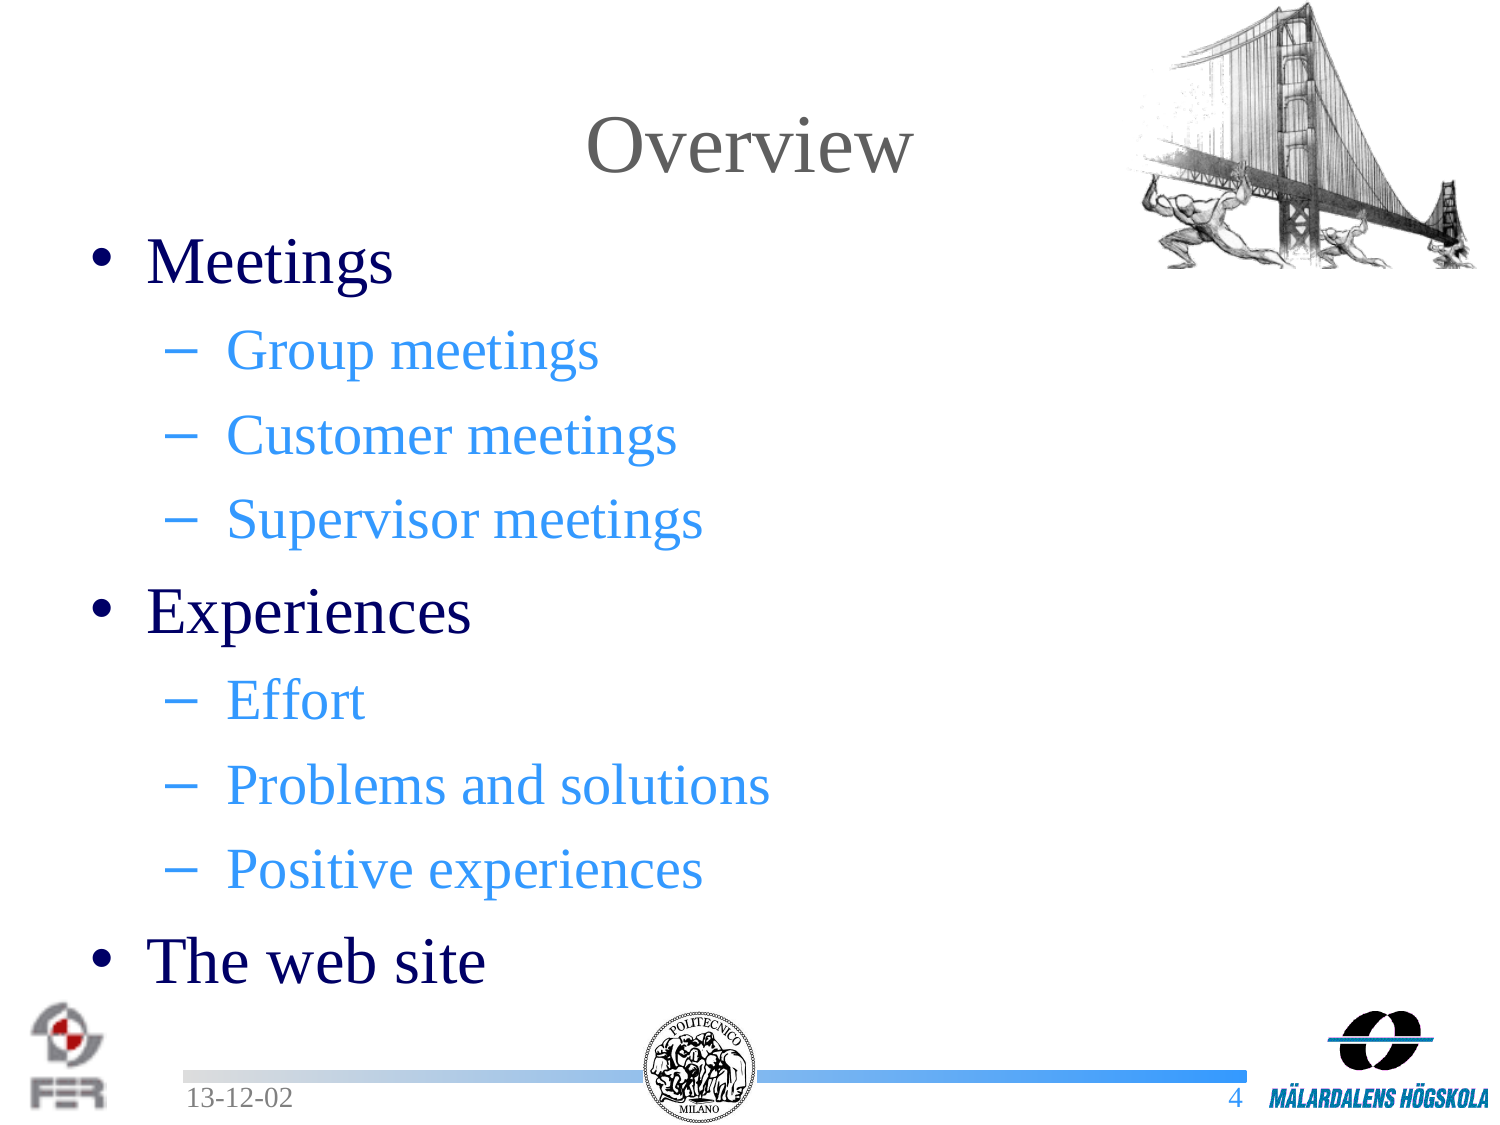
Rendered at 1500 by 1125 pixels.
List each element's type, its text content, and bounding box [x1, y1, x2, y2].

picture [1122, 0, 1477, 269]
picture [1368, 1093, 1374, 1104]
picture [643, 1011, 757, 1123]
text_box [1186, 1070, 1258, 1114]
picture [29, 987, 107, 1125]
picture [1435, 1096, 1441, 1104]
text_box 13-12-02 [171, 1070, 396, 1114]
title Overview [75, 45, 1122, 209]
list Meetings Group meetings Customer meetings Supervisor meetings Experiences Effort Problems and solutions Positive experiences The web site [75, 209, 1426, 1005]
picture [1269, 1011, 1488, 1108]
picture [1454, 1091, 1459, 1108]
